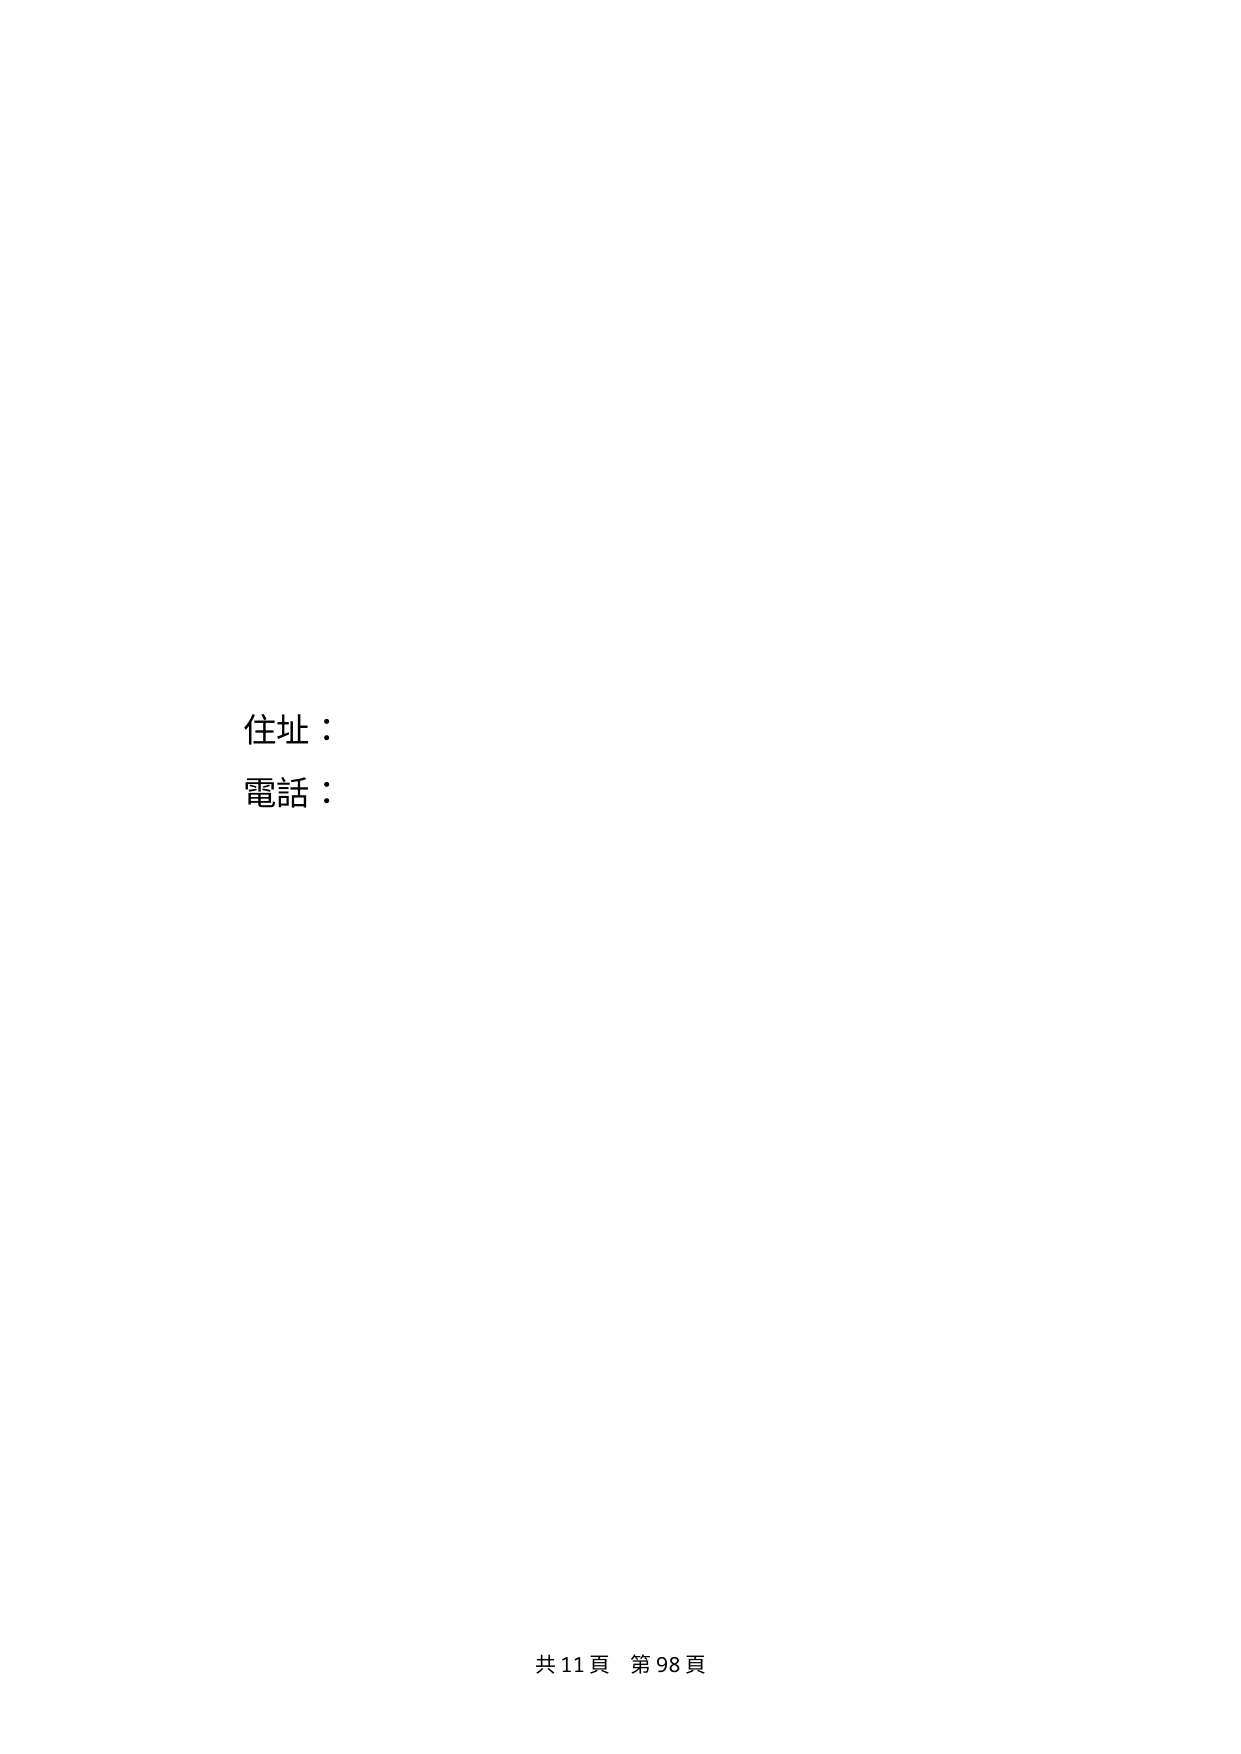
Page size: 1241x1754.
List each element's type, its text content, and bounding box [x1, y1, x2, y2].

text 電話： [243, 749, 1122, 811]
text 住址： [243, 686, 1122, 749]
